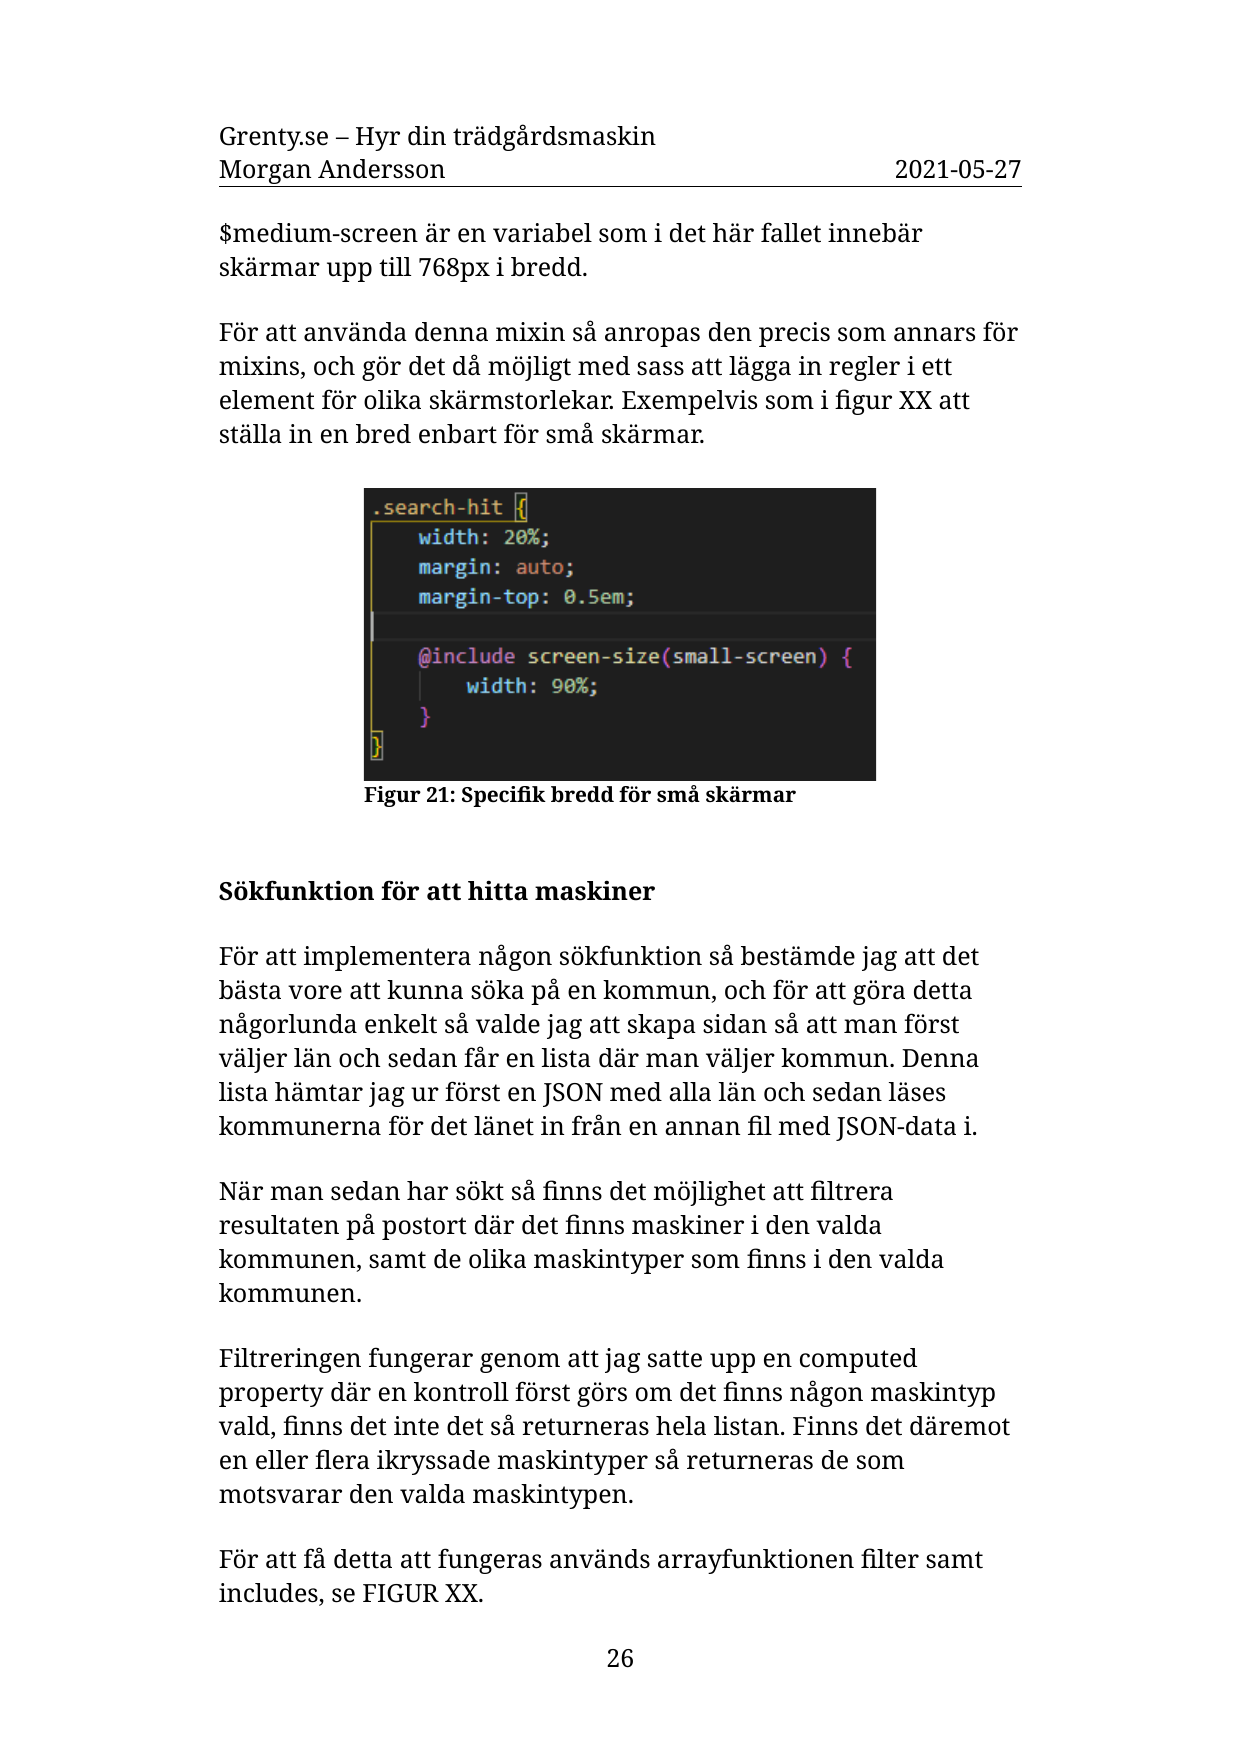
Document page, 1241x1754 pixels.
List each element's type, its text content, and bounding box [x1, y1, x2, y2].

text För att få detta att fungeras används arrayfunktionen filter samt includes, se FIGUR XX. [218, 1542, 1022, 1610]
text För att implementera någon sökfunktion så bestämde jag att det bästa vore att kunna söka på en kommun, och för att göra detta någorlunda enkelt så valde jag att skapa sidan så att man först väljer län och sedan får en lista där man väljer kommun. Denna lista hämtar jag ur först en JSON med alla län och sedan läses kommunerna för det länet in från en annan fil med JSON-data i. [218, 938, 1022, 1143]
text När man sedan har sökt så finns det möjlighet att filtrera resultaten på postort där det finns maskiner i den valda kommunen, samt de olika maskintyper som finns i den valda kommunen. [218, 1174, 1022, 1310]
picture [363, 488, 877, 781]
text För att använda denna mixin så anropas den precis som annars för mixins, och gör det då möjligt med sass att lägga in regler i ett element för olika skärmstorlekar. Exempelvis som i figur XX att ställa in en bred enbart för små skärmar. [218, 315, 1022, 451]
text Sökfunktion för att hitta maskiner [218, 874, 1022, 908]
text $medium-screen är en variabel som i det här fallet innebär skärmar upp till 768px i bredd. [218, 216, 1022, 284]
text Filtreringen fungerar genom att jag satte upp en computed property där en kontroll först görs om det finns någon maskintyp vald, finns det inte det så returneras hela listan. Finns det däremot en eller flera ikryssade maskintyper så returneras de som motsvarar den valda maskintypen. [218, 1341, 1022, 1511]
text Figur 21: Specifik bredd för små skärmar [364, 781, 876, 809]
